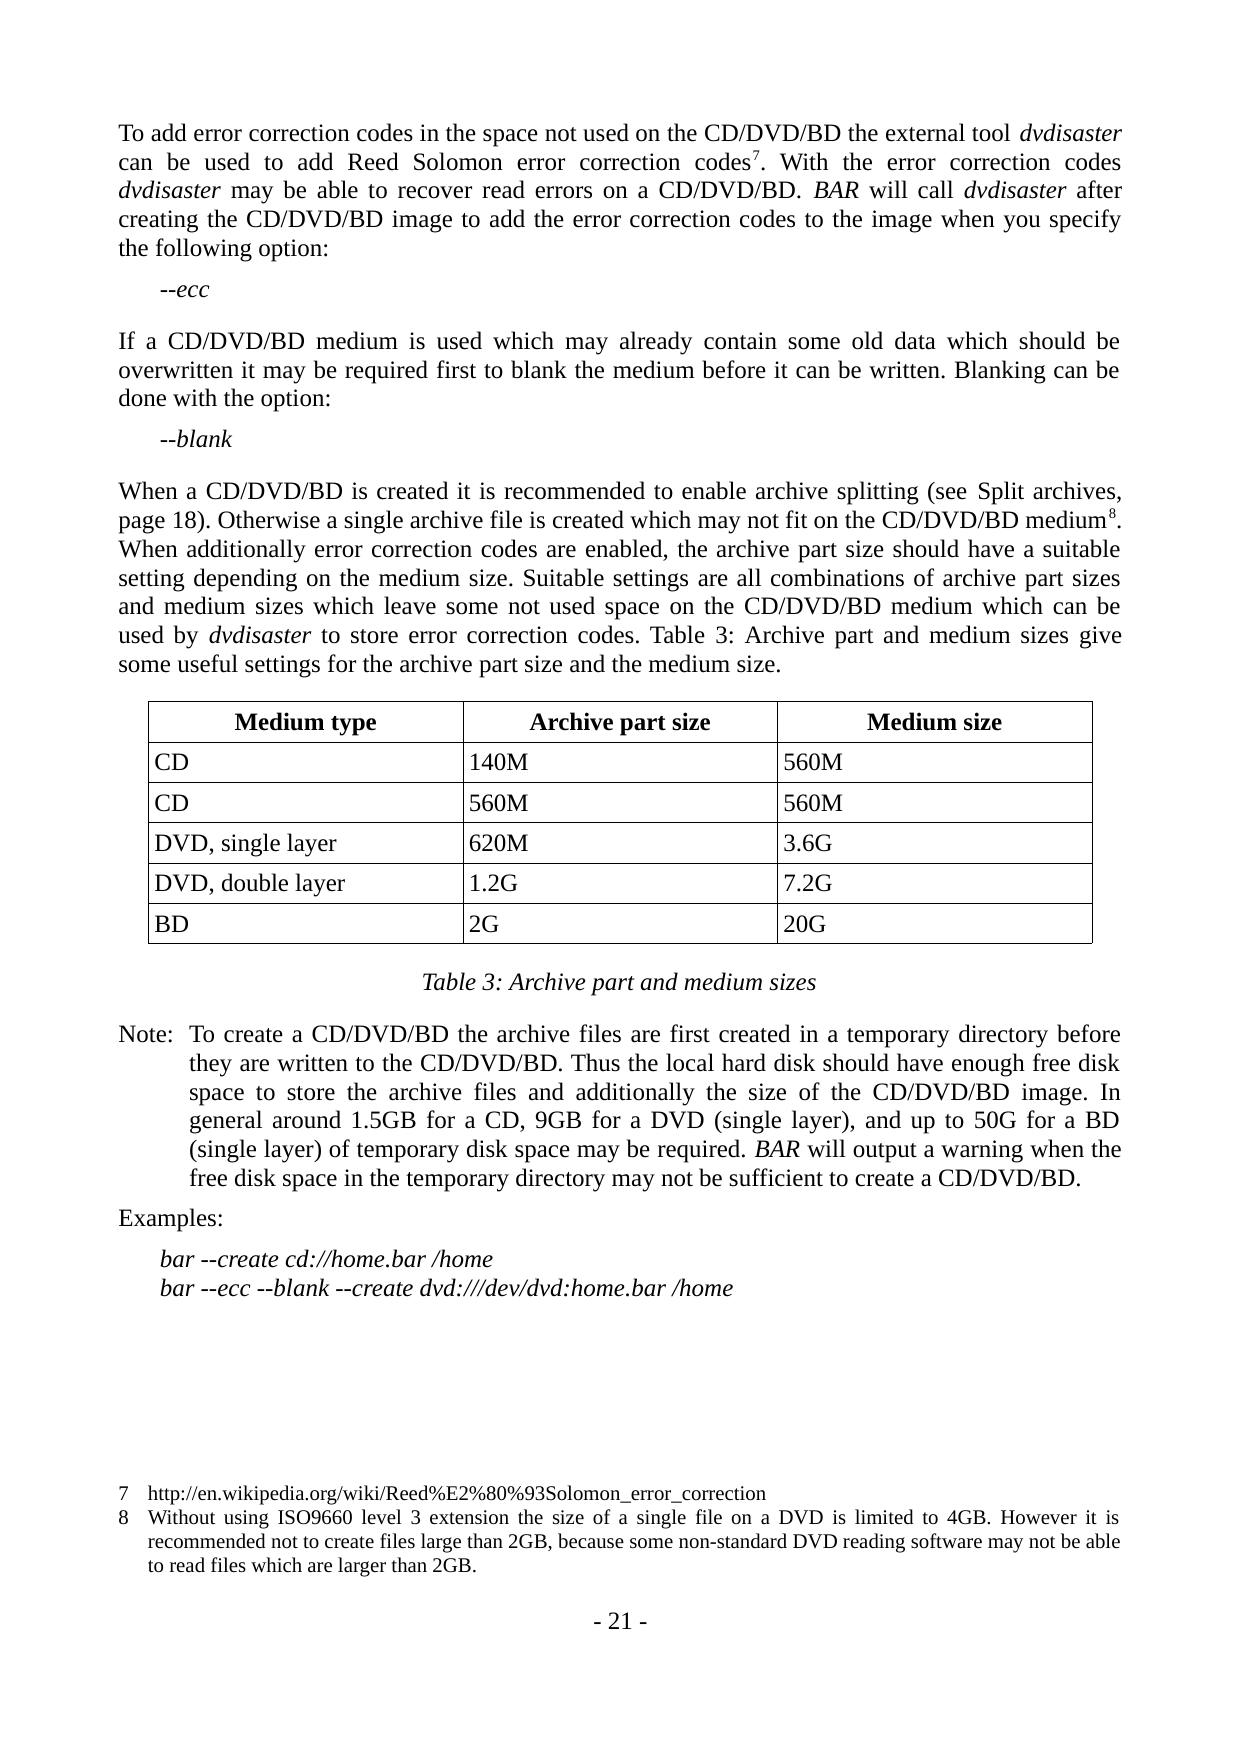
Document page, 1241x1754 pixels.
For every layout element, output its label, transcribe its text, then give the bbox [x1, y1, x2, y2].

text bar --ecc --blank --create dvd:///dev/dvd:home.bar /home [159, 1273, 1122, 1301]
table_cell BD [149, 904, 463, 943]
table_cell DVD, single layer [149, 823, 463, 862]
text When a CD/DVD/BD is created it is recommended to enable archive splitting (see Split archives, page 18). Otherwise a single archive file is created which may not fit on the CD/DVD/BD medium. When additionally error correction codes are enabled, the archive part size should have a suitable setting depending on the medium size. Suitable settings are all combinations of archive part sizes and medium sizes which leave some not used space on the CD/DVD/BD medium which can be used by dvdisaster to store error correction codes. Table 3: Archive part and medium sizes give some useful settings for the archive part size and the medium size. [118, 476, 1122, 678]
table_cell 20G [778, 904, 1092, 943]
table_cell DVD, double layer [149, 864, 463, 903]
table_cell 560M [778, 743, 1092, 782]
table_cell 560M [778, 783, 1092, 822]
text Note: To create a CD/DVD/BD the archive files are first created in a temporary directory before they are written to the CD/DVD/BD. Thus the local hard disk should have enough free disk space to store the archive files and additionally the size of the CD/DVD/BD image. In general around 1.5GB for a CD, 9GB for a DVD (single layer), and up to 50G for a BD (single layer) of temporary disk space may be required. BAR will output a warning when the free disk space in the temporary directory may not be sufficient to create a CD/DVD/BD. [118, 1019, 1122, 1192]
text http://en.wikipedia.org/wiki/Reed%E2%80%93Solomon_error_correction [118, 1481, 1122, 1505]
table_cell 1.2G [464, 864, 777, 903]
text --blank [159, 424, 1122, 453]
text bar --create cd://home.bar /home [159, 1244, 1122, 1273]
table_header Medium type [149, 702, 463, 742]
table_header Archive part size [464, 702, 777, 742]
text --ecc [159, 274, 1122, 302]
text To add error correction codes in the space not used on the CD/DVD/BD the external tool dvdisaster can be used to add Reed Solomon error correction codes. With the error correction codes dvdisaster may be able to recover read errors on a CD/DVD/BD. BAR will call dvdisaster after creating the CD/DVD/BD image to add the error correction codes to the image when you specify the following option: [118, 118, 1122, 262]
table_cell CD [149, 783, 463, 822]
table_cell 620M [464, 823, 777, 862]
table_header Medium size [778, 702, 1092, 742]
table_cell CD [149, 743, 463, 782]
table_cell 3.6G [778, 823, 1092, 862]
table_cell 2G [464, 904, 777, 943]
text Without using ISO9660 level 3 extension the size of a single file on a DVD is limited to 4GB. However it is recommended not to create files large than 2GB, because some non-standard DVD reading software may not be able to read files which are larger than 2GB. [118, 1505, 1122, 1577]
text Examples: [118, 1203, 1122, 1232]
text Table 3: Archive part and medium sizes [118, 967, 1122, 996]
table_cell 560M [464, 783, 777, 822]
table_cell 7.2G [778, 864, 1092, 903]
table_cell 140M [464, 743, 777, 782]
text If a CD/DVD/BD medium is used which may already contain some old data which should be overwritten it may be required first to blank the medium before it can be written. Blanking can be done with the option: [118, 326, 1122, 412]
